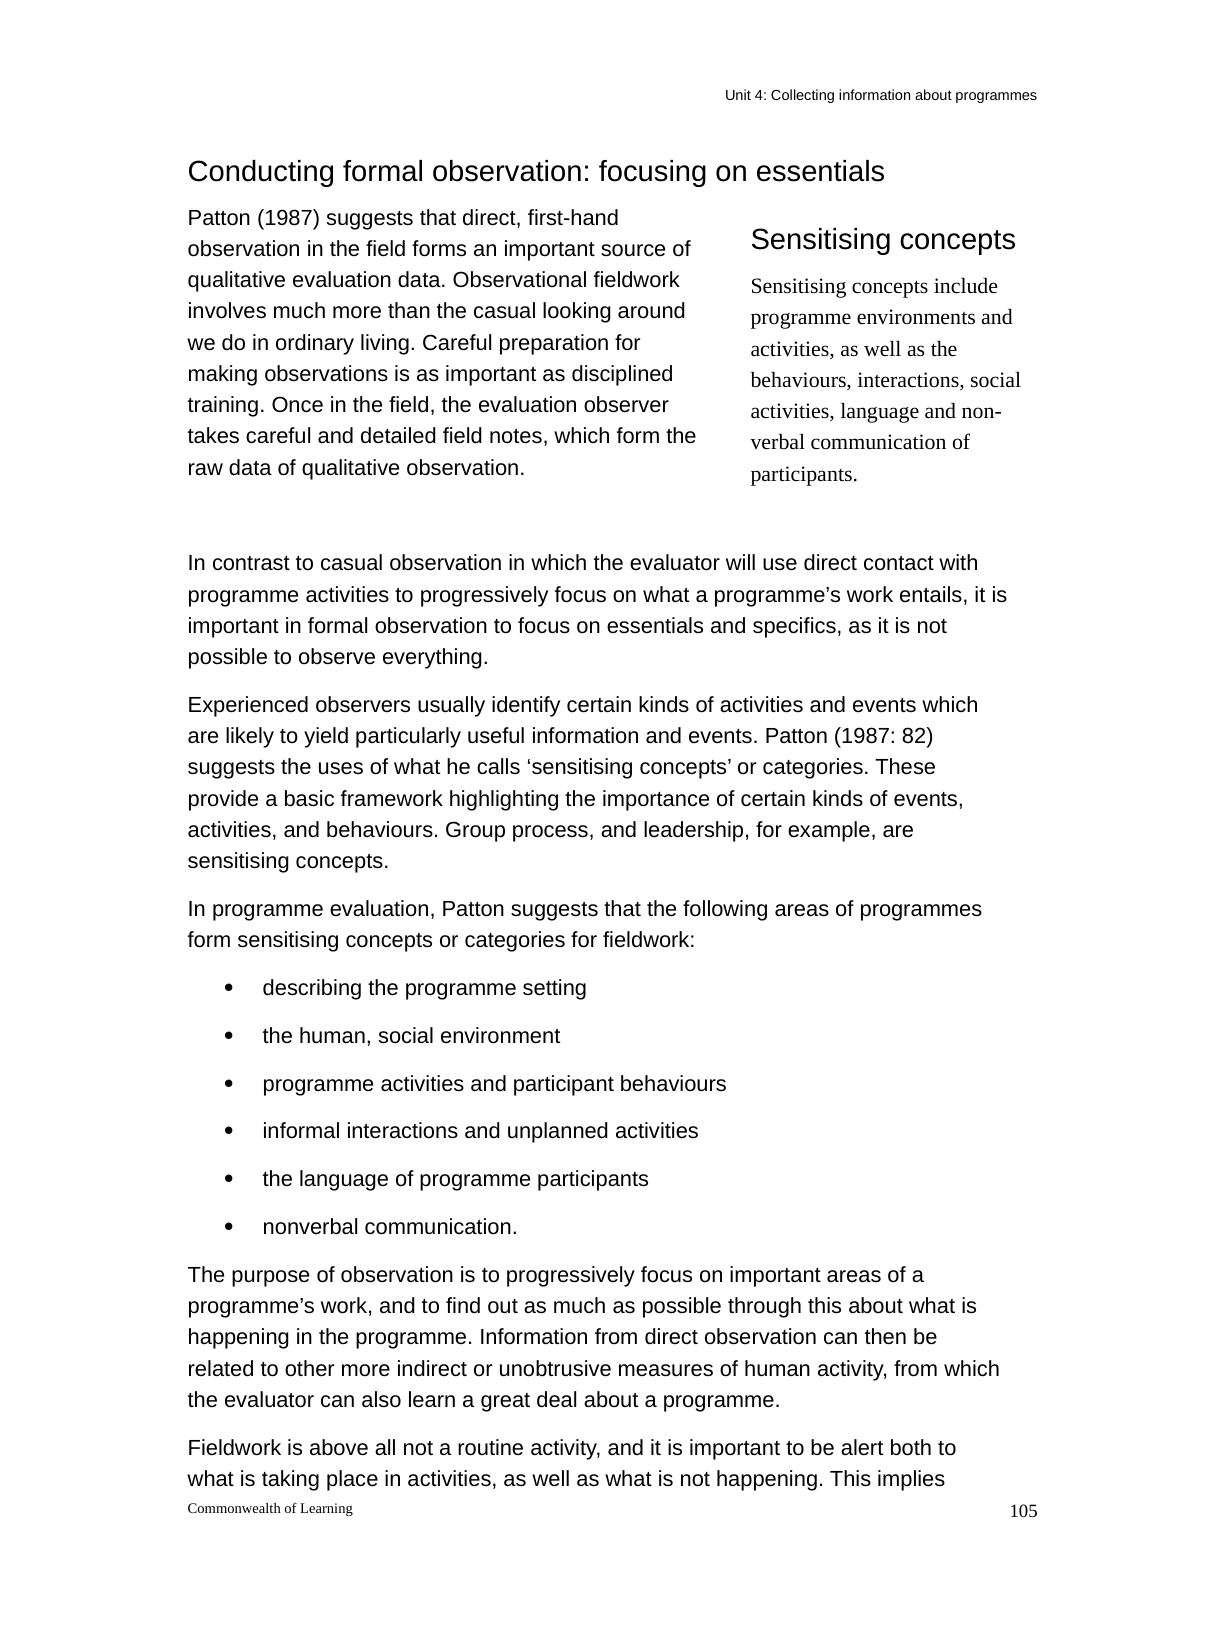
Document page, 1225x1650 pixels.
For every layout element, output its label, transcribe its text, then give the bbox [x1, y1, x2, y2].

text In contrast to casual observation in which the evaluator will use direct contact with programme activities to progressively focus on what a programme’s work entails, it is important in formal observation to focus on essentials and specifics, as it is not possible to observe everything. [187, 546, 1012, 671]
list the language of programme participants [225, 1162, 1037, 1193]
text Sensitising concepts [750, 222, 1019, 256]
list programme activities and participant behaviours [225, 1066, 1037, 1097]
text The purpose of observation is to progressively focus on important areas of a programme’s work, and to find out as much as possible through this about what is happening in the programme. Information from direct observation can then be related to other more indirect or unobtrusive measures of human activity, from which the evaluator can also learn a great deal about a programme. [187, 1257, 1007, 1413]
list describing the programme setting [225, 970, 1037, 1002]
text Experienced observers usually identify certain kinds of activities and events which are likely to yield particularly useful information and events. Patton (1987: 82) suggests the uses of what he calls ‘sensitising concepts’ or categories. These provide a basic framework highlighting the importance of certain kinds of events, activities, and behaviours. Group process, and leadership, for example, are sensitising concepts. [187, 687, 1007, 875]
text Sensitising concepts include programme environments and activities, as well as the behaviours, interactions, social activities, language and non-verbal communication of participants. [750, 268, 1049, 487]
text Fieldwork is above all not a routine activity, and it is important to be alert both to what is taking place in activities, as well as what is not happening. This implies [187, 1430, 1007, 1493]
text Conducting formal observation: focusing on essentials [187, 154, 1007, 188]
list nonverbal communication. [225, 1209, 1037, 1241]
text [734, 207, 1066, 505]
list the human, social environment [225, 1018, 1037, 1049]
text Patton (1987) suggests that direct, first-hand observation in the field forms an important source of qualitative evaluation data. Observational fieldwork involves much more than the casual looking around we do in ordinary living. Careful preparation for making observations is as important as disciplined training. Once in the field, the evaluation observer takes careful and detailed field notes, which form the raw data of qualitative observation. [187, 200, 712, 481]
text In programme evaluation, Patton suggests that the following areas of programmes form sensitising concepts or categories for fieldwork: [187, 891, 1007, 954]
list informal interactions and unplanned activities [225, 1114, 1037, 1145]
